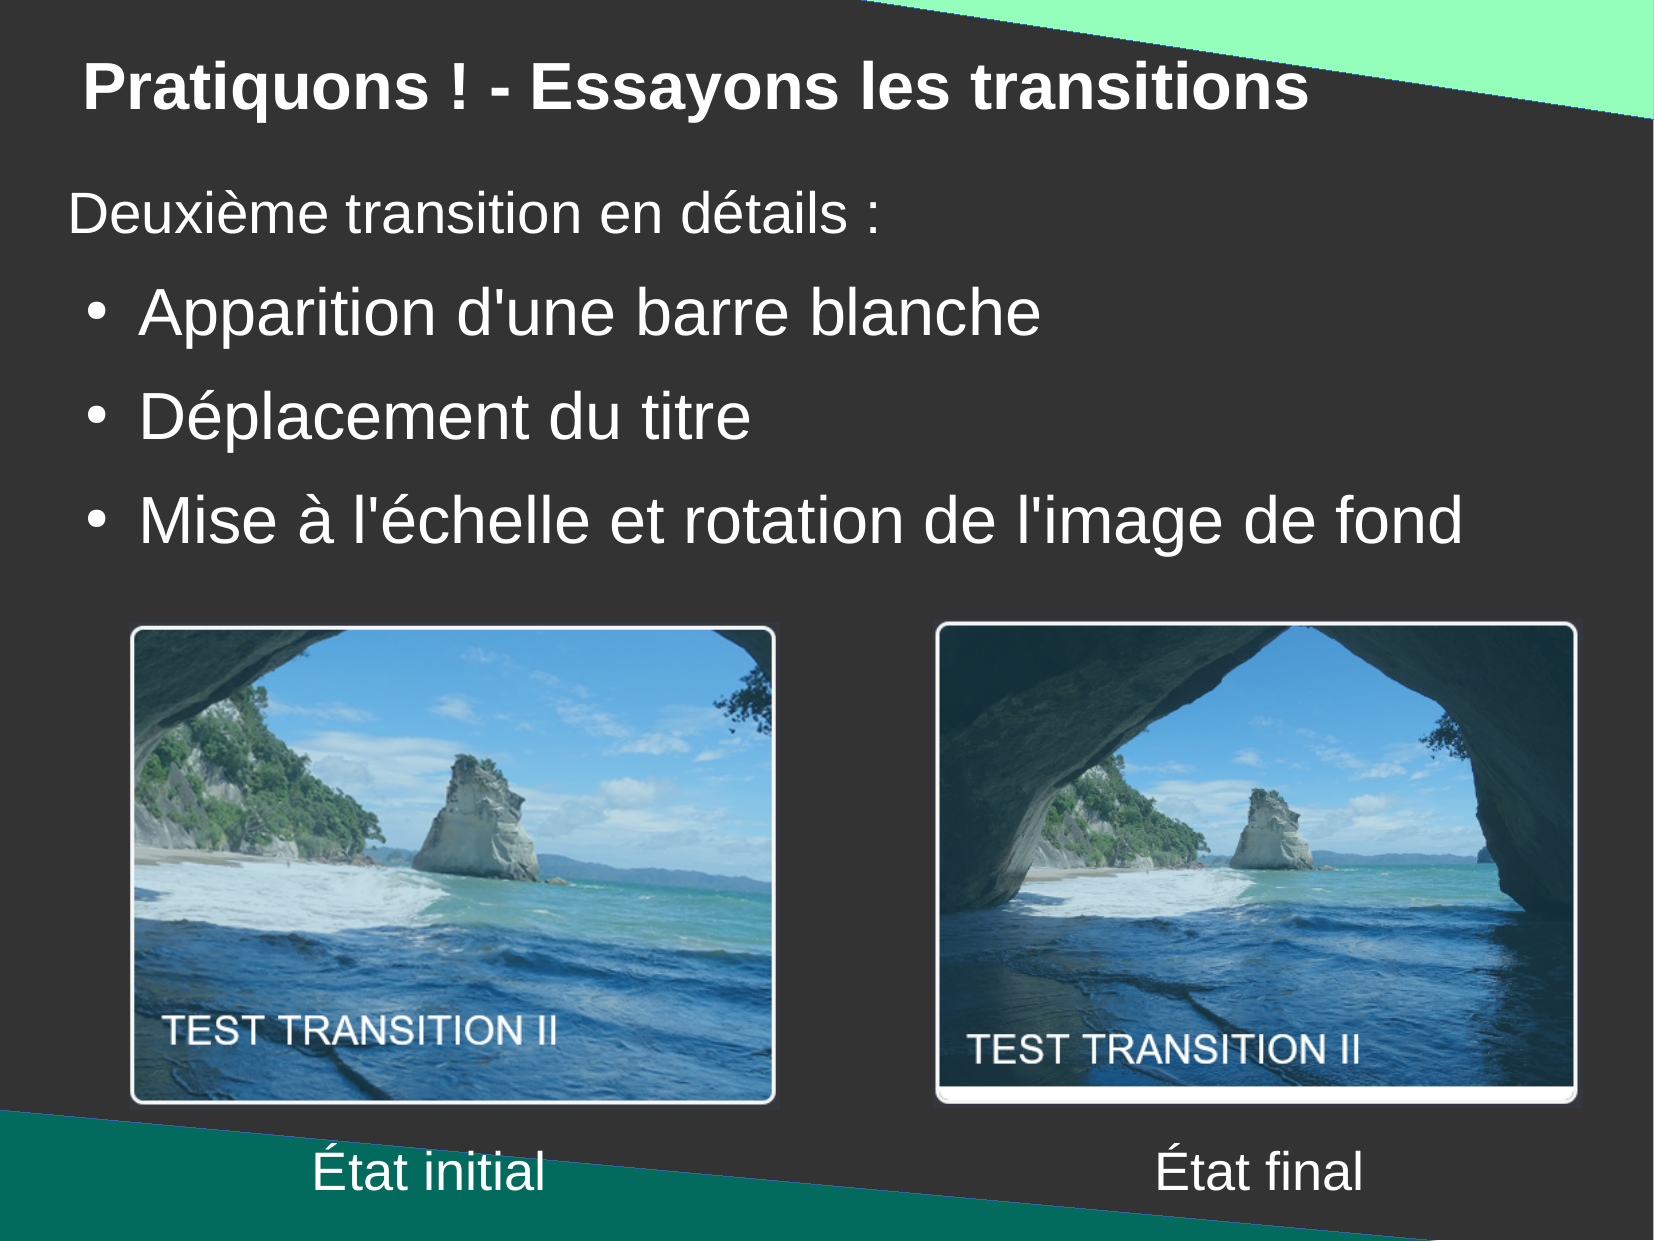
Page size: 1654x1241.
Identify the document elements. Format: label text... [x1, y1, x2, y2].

text_box [861, 0, 1654, 120]
list Deuxième transition en détails : Apparition d'une barre blanche Déplacement du titre Mise à l'échelle et rotation de l'image de fond [67, 180, 1607, 567]
title Pratiquons ! - Essayons les transitions [82, 49, 1630, 199]
title État initial [291, 1141, 567, 1217]
picture [933, 619, 1583, 1108]
title État final [1122, 1141, 1398, 1217]
picture [129, 622, 780, 1110]
